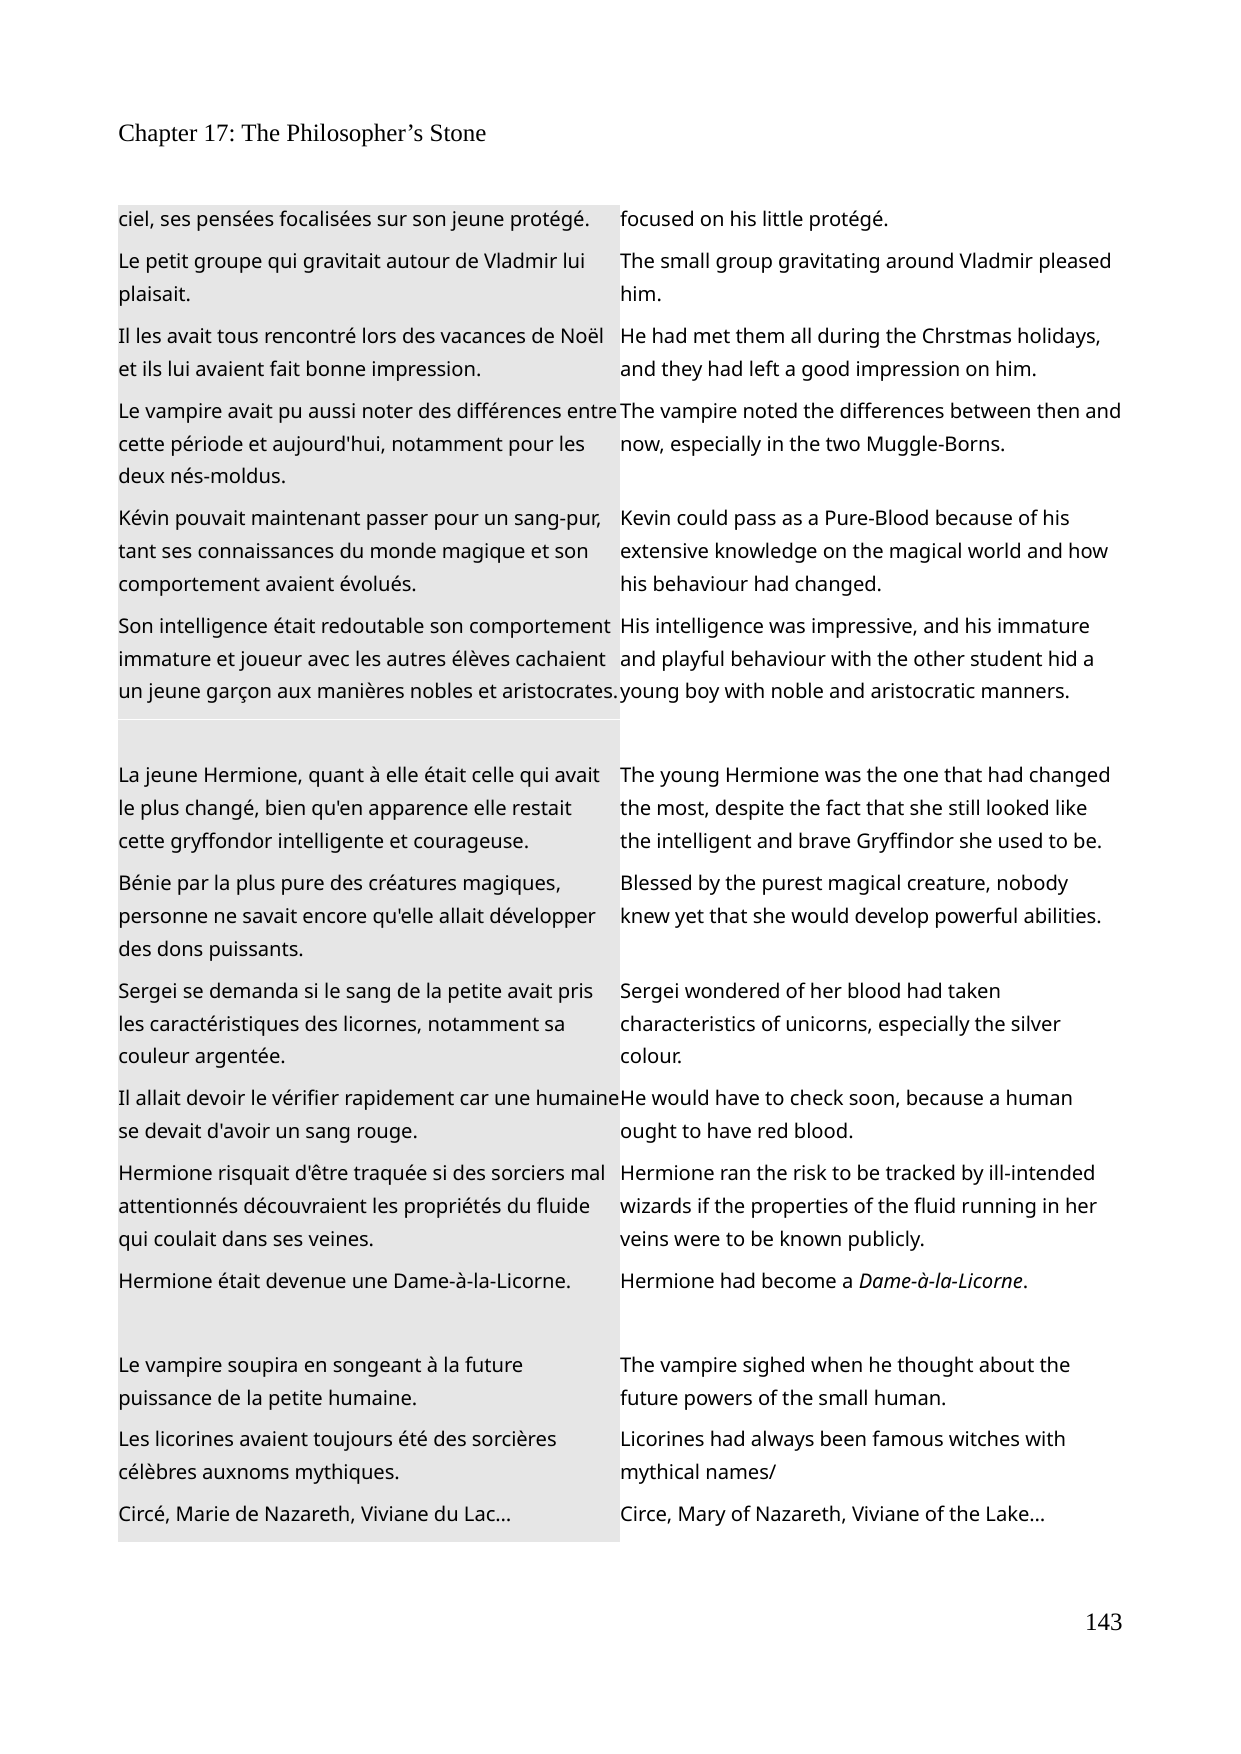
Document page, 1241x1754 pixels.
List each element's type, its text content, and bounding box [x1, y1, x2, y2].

table_cell [620, 720, 1122, 761]
table_cell The vampire sighed when he thought about the future powers of the small human. [620, 1351, 1122, 1425]
table_cell Hermione était devenue une Dame-à-la-Licorne. [118, 1267, 620, 1309]
table_cell Bénie par la plus pure des créatures magiques, personne ne savait encore qu'elle allait développer des dons puissants. [118, 869, 620, 977]
table_cell Licorines had always been famous witches with mythical names/ [620, 1425, 1122, 1500]
table_cell He had met them all during the Chrstmas holidays, and they had left a good impression on him. [620, 322, 1122, 397]
table_cell La jeune Hermione, quant à elle était celle qui avait le plus changé, bien qu'en apparence elle restait cette gryffondor intelligente et courageuse. [118, 761, 620, 869]
table_cell He would have to check soon, because a human ought to have red blood. [620, 1084, 1122, 1159]
table_cell Sergei se demanda si le sang de la petite avait pris les caractéristiques des licornes, notamment sa couleur argentée. [118, 977, 620, 1084]
table_cell Sergei wondered of her blood had taken characteristics of unicorns, especially the silver colour. [620, 977, 1122, 1084]
table_cell Le vampire soupira en songeant à la future puissance de la petite humaine. [118, 1351, 620, 1425]
table_cell Kévin pouvait maintenant passer pour un sang-pur, tant ses connaissances du monde magique et son comportement avaient évolués. [118, 504, 620, 612]
table_cell Hermione risquait d'être traquée si des sorciers mal attentionnés découvraient les propriétés du fluide qui coulait dans ses veines. [118, 1159, 620, 1267]
table_cell Les licorines avaient toujours été des sorcières célèbres auxnoms mythiques. [118, 1425, 620, 1500]
table_cell [118, 720, 620, 761]
table_cell focused on his little protégé. [620, 205, 1122, 247]
table_cell Kevin could pass as a Pure-Blood because of his extensive knowledge on the magical world and how his behaviour had changed. [620, 504, 1122, 612]
table_cell Le petit groupe qui gravitait autour de Vladmir lui plaisait. [118, 247, 620, 322]
table_cell The young Hermione was the one that had changed the most, despite the fact that she still looked like the intelligent and brave Gryffindor she used to be. [620, 761, 1122, 869]
table_cell Hermione had become a Dame-à-la-Licorne. [620, 1267, 1122, 1309]
table_cell The vampire noted the differences between then and now, especially in the two Muggle-Borns. [620, 397, 1122, 504]
table_cell The small group gravitating around Vladmir pleased him. [620, 247, 1122, 322]
table_cell Son intelligence était redoutable son comportement immature et joueur avec les autres élèves cachaient un jeune garçon aux manières nobles et aristocrates. [118, 612, 620, 719]
table_cell Il les avait tous rencontré lors des vacances de Noël et ils lui avaient fait bonne impression. [118, 322, 620, 397]
table_cell [620, 1309, 1122, 1351]
table_cell Hermione ran the risk to be tracked by ill-intended wizards if the properties of the fluid running in her veins were to be known publicly. [620, 1159, 1122, 1267]
table_cell Il allait devoir le vérifier rapidement car une humaine se devait d'avoir un sang rouge. [118, 1084, 620, 1159]
table_cell Le vampire avait pu aussi noter des différences entre cette période et aujourd'hui, notamment pour les deux nés-moldus. [118, 397, 620, 504]
table_cell Circé, Marie de Nazareth, Viviane du Lac… [118, 1500, 620, 1542]
table_cell Blessed by the purest magical creature, nobody knew yet that she would develop powerful abilities. [620, 869, 1122, 977]
table_cell [118, 1309, 620, 1351]
table_cell His intelligence was impressive, and his immature and playful behaviour with the other student hid a young boy with noble and aristocratic manners. [620, 612, 1122, 719]
table_cell Circe, Mary of Nazareth, Viviane of the Lake… [620, 1500, 1122, 1542]
table_cell ciel, ses pensées focalisées sur son jeune protégé. [118, 205, 620, 247]
